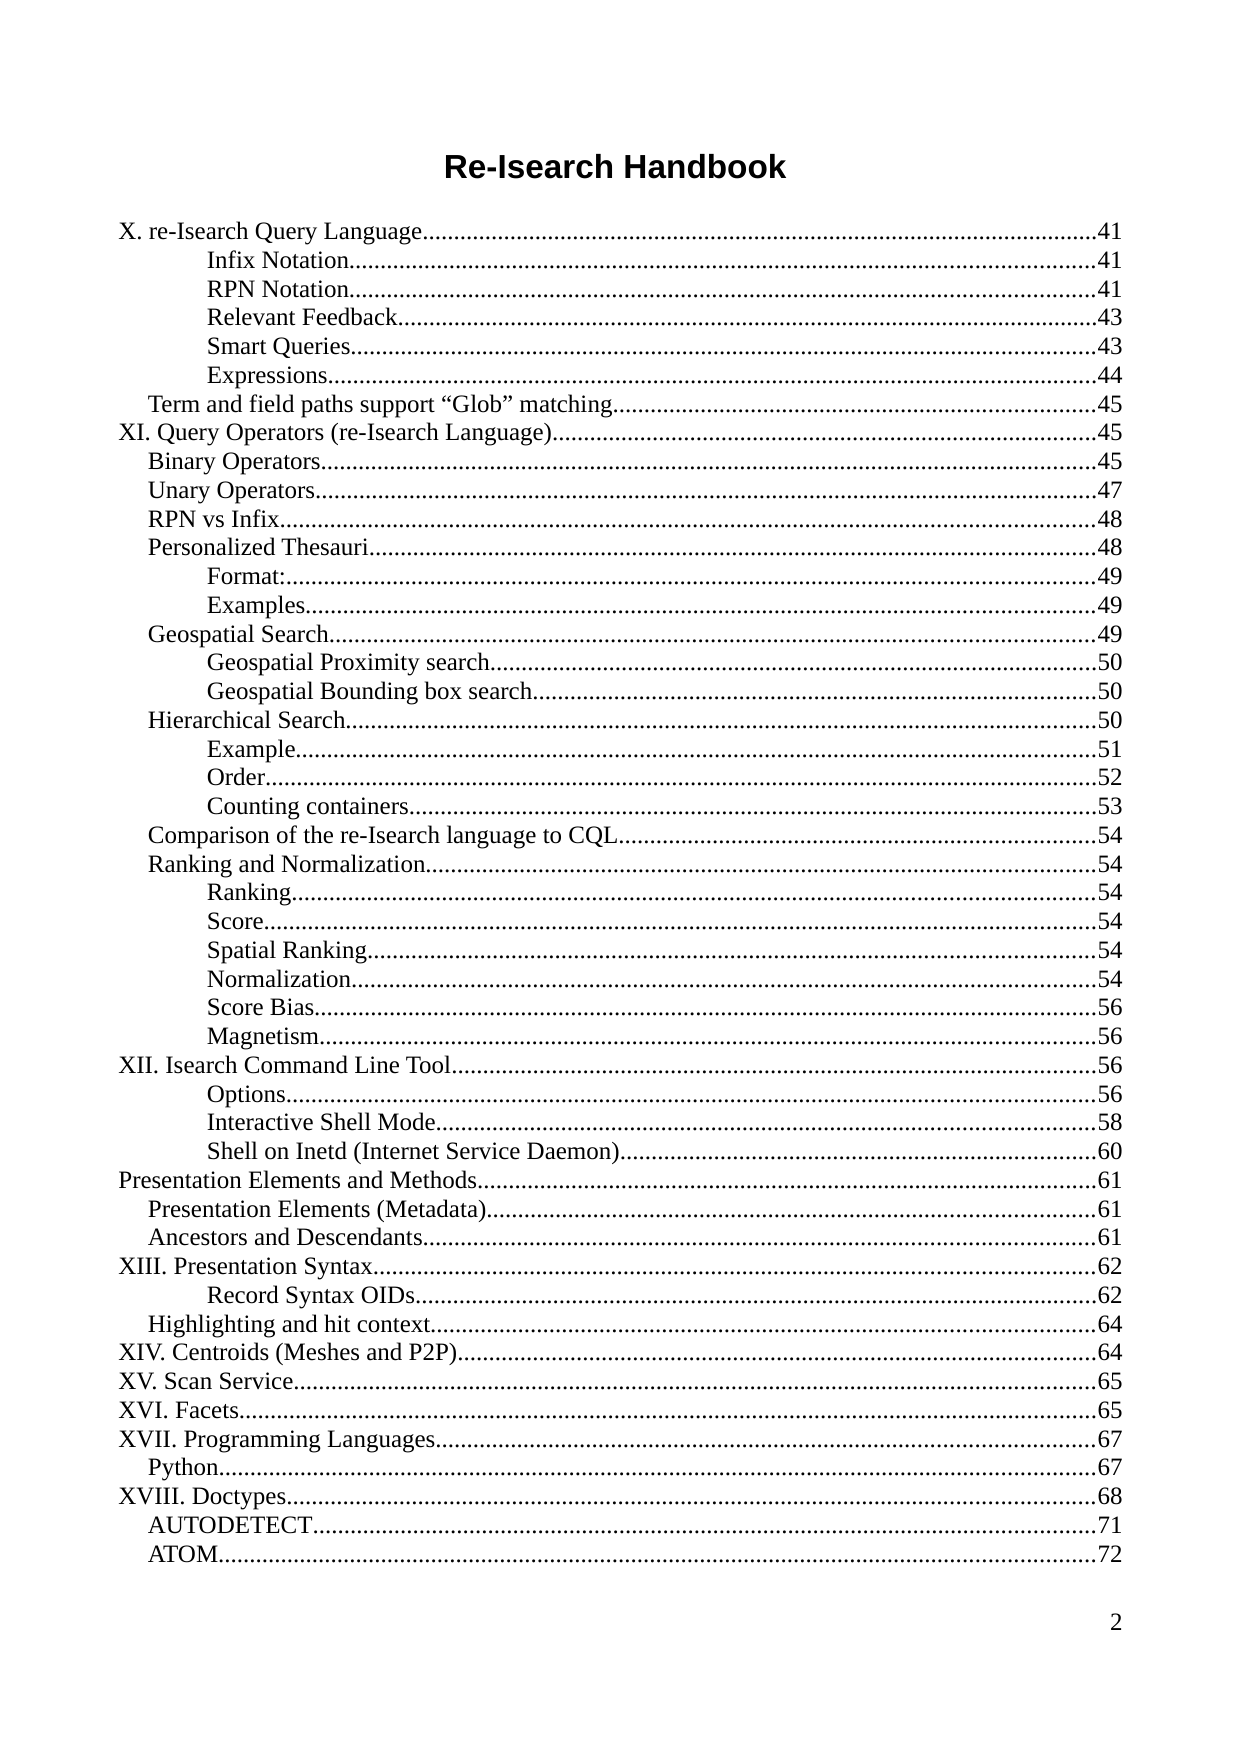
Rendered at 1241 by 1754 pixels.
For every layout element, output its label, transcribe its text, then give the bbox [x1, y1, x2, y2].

text Score 54 [207, 906, 1122, 935]
text Magnetism 56 [207, 1021, 1122, 1050]
text Options 56 [207, 1079, 1122, 1107]
text Highlighting and hit context 64 [148, 1309, 1122, 1337]
text XII. Isearch Command Line Tool 56 [118, 1050, 1122, 1079]
text Geospatial Search 49 [148, 619, 1122, 647]
text Ranking and Normalization 54 [148, 849, 1122, 877]
text Spatial Ranking 54 [207, 935, 1122, 964]
text Ranking 54 [207, 877, 1122, 906]
text XI. Query Operators (re-Isearch Language) 45 [118, 417, 1122, 446]
text Comparison of the re-Isearch language to CQL 54 [148, 820, 1122, 849]
text Presentation Elements (Metadata) 61 [148, 1194, 1122, 1222]
text Record Syntax OIDs 62 [207, 1280, 1122, 1309]
text Shell on Inetd (Internet Service Daemon) 60 [207, 1136, 1122, 1165]
text ATOM 72 [148, 1539, 1122, 1567]
text Expressions 44 [207, 360, 1122, 389]
text RPN Notation 41 [207, 274, 1122, 302]
text Hierarchical Search 50 [148, 705, 1122, 734]
text Unary Operators 47 [148, 475, 1122, 504]
text Python 67 [148, 1452, 1122, 1481]
text XIV. Centroids (Meshes and P2P) 64 [118, 1337, 1122, 1366]
text Score Bias 56 [207, 992, 1122, 1021]
text Examples 49 [207, 590, 1122, 619]
text Smart Queries 43 [207, 331, 1122, 360]
text Term and field paths support “Glob” matching 45 [148, 389, 1122, 417]
text Presentation Elements and Methods 61 [118, 1165, 1122, 1194]
text AUTODETECT 71 [148, 1510, 1122, 1539]
text Infix Notation 41 [207, 245, 1122, 274]
text Binary Operators 45 [148, 446, 1122, 475]
text Example 51 [207, 734, 1122, 762]
text Format: 49 [207, 561, 1122, 590]
text Interactive Shell Mode 58 [207, 1107, 1122, 1136]
text XVIII. Doctypes 68 [118, 1481, 1122, 1510]
text XVI. Facets 65 [118, 1395, 1122, 1424]
text XVII. Programming Languages 67 [118, 1424, 1122, 1452]
text XV. Scan Service 65 [118, 1366, 1122, 1395]
text Personalized Thesauri 48 [148, 532, 1122, 561]
text Ancestors and Descendants 61 [148, 1222, 1122, 1251]
text Order 52 [207, 762, 1122, 791]
text Geospatial Bounding box search 50 [207, 676, 1122, 705]
text Counting containers 53 [207, 791, 1122, 820]
text RPN vs Infix 48 [148, 504, 1122, 532]
text XIII. Presentation Syntax 62 [118, 1251, 1122, 1280]
text Normalization 54 [207, 964, 1122, 992]
text X. re-Isearch Query Language 41 [118, 216, 1122, 245]
text Geospatial Proximity search 50 [207, 647, 1122, 676]
text Relevant Feedback 43 [207, 302, 1122, 331]
